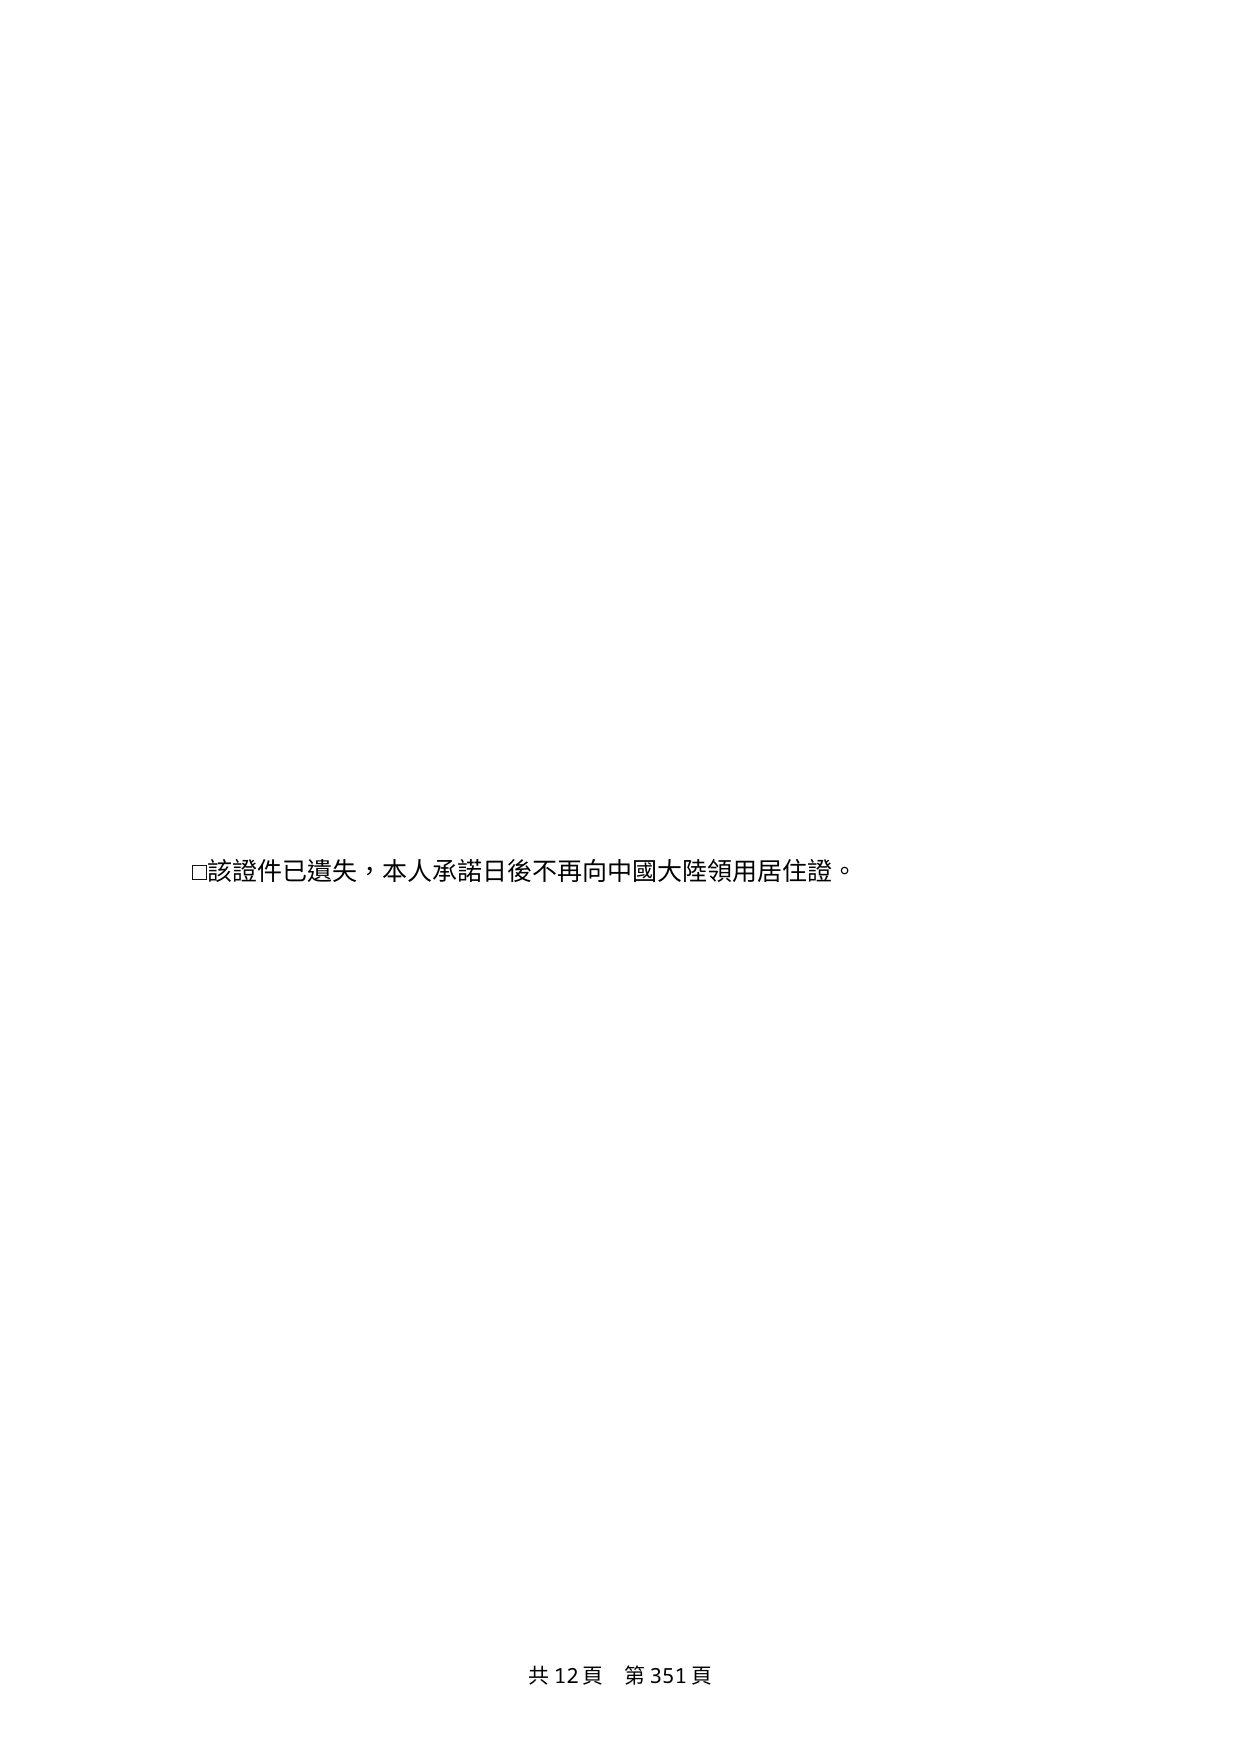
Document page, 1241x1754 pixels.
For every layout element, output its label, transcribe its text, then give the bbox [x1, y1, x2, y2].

text □該證件已遺失，本人承諾日後不再向中國大陸領用居住證。 [192, 828, 1122, 891]
